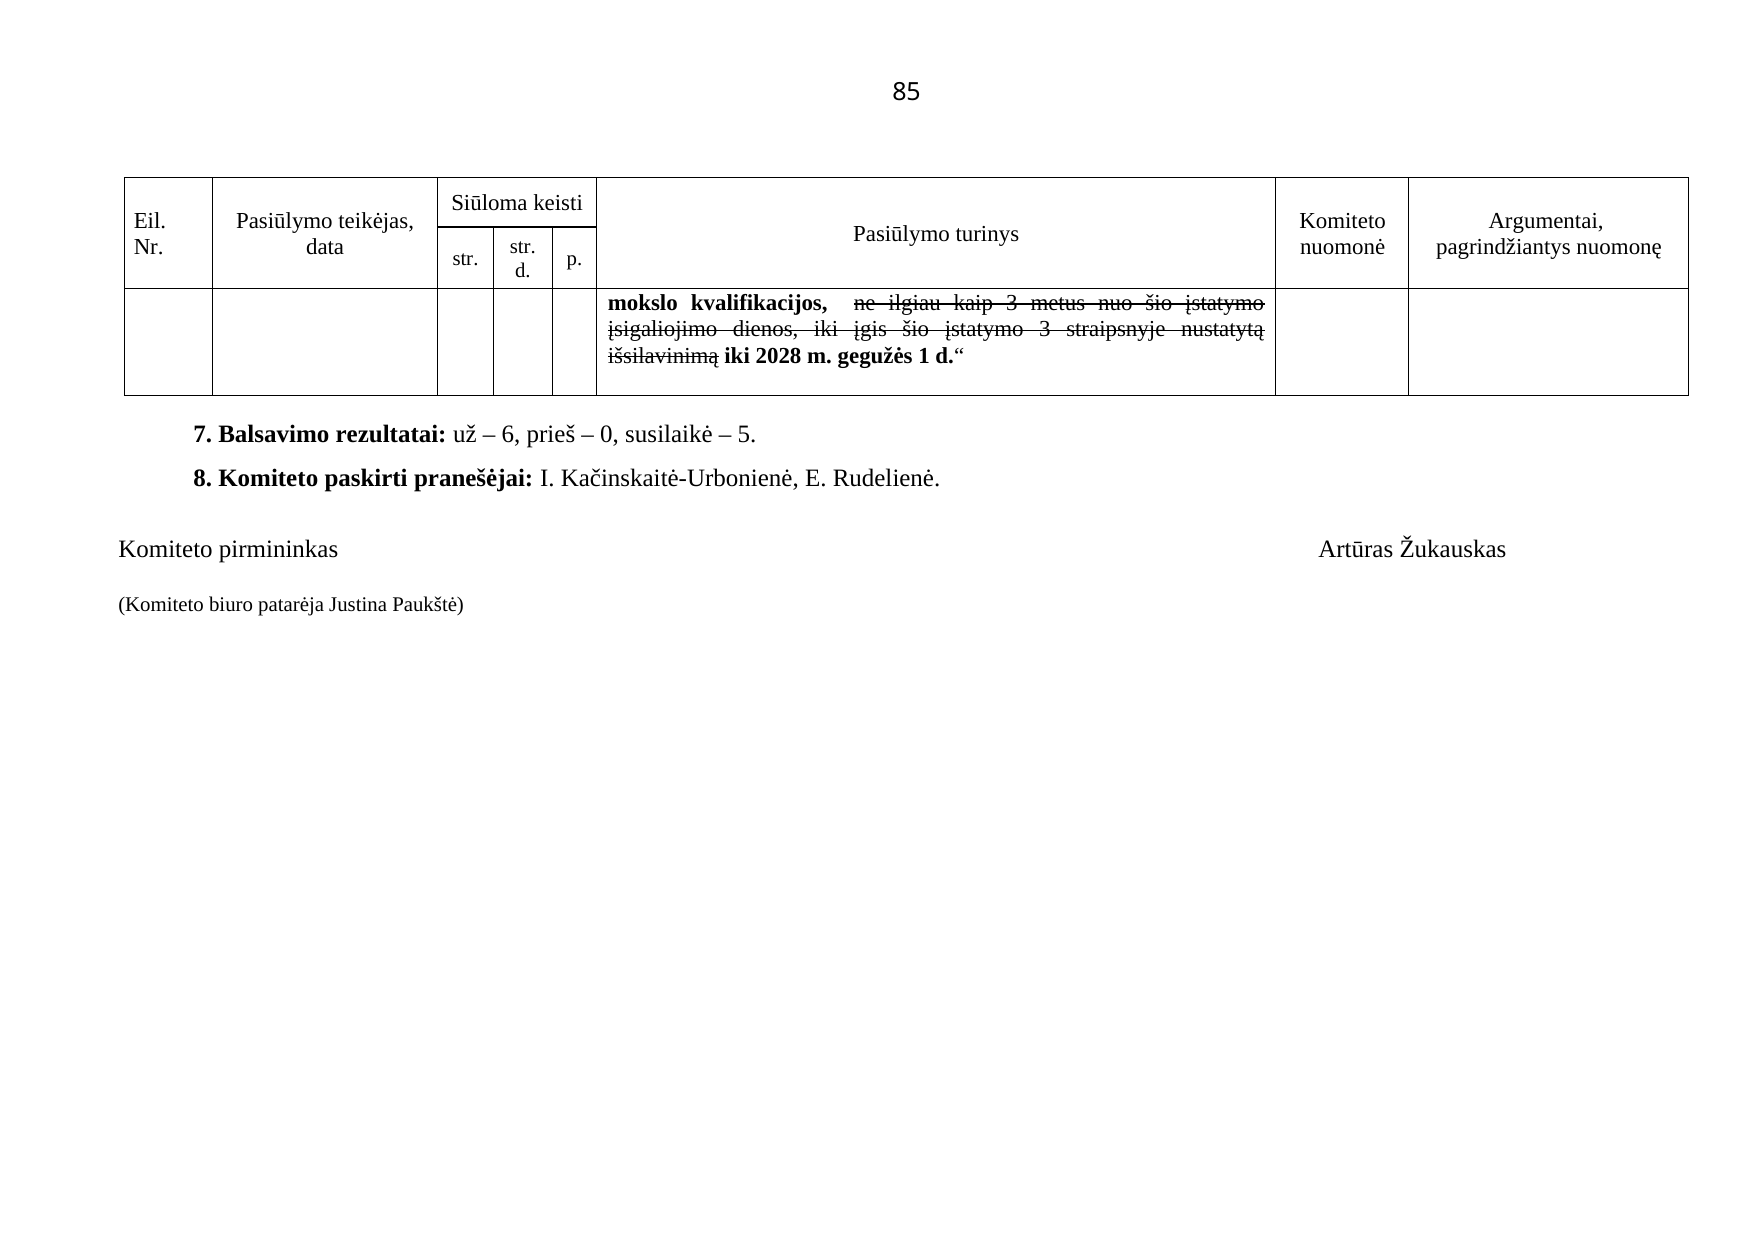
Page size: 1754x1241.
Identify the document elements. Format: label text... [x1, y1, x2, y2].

table_cell str. [438, 228, 493, 288]
table_header Pasiūlymo teikėjas, data [213, 178, 437, 288]
text Komiteto pirmininkas (Parašas) Artūras Žukauskas [118, 534, 1695, 563]
table_header Eil. Nr. [125, 178, 212, 288]
table_header Komiteto nuomonė [1276, 178, 1408, 288]
table_cell [213, 289, 437, 394]
table_cell [494, 289, 552, 394]
table_cell str. d. [494, 228, 552, 288]
table_header Argumentai, pagrindžiantys nuomonę [1409, 178, 1688, 288]
table_header Pasiūlymo turinys [597, 178, 1275, 288]
table_cell mokslo kvalifikacijos, ne ilgiau kaip 3 metus nuo šio įstatymo įsigaliojimo dienos, iki įgis šio įstatymo 3 straipsnyje nustatytą išsilavinimą iki 2028 m. gegužės 1 d.“ [597, 289, 1275, 394]
table_cell [438, 289, 493, 394]
text 8. Komiteto paskirti pranešėjai: I. Kačinskaitė-Urbonienė, E. Rudelienė. [118, 463, 1695, 491]
text 7. Balsavimo rezultatai: už – 6, prieš – 0, susilaikė – 5. [118, 419, 1695, 448]
table_cell [1409, 289, 1688, 394]
table_cell [553, 289, 596, 394]
table_header Siūloma keisti [438, 178, 596, 226]
table_cell [1276, 289, 1408, 394]
table_cell [125, 289, 212, 394]
table_cell p. [553, 228, 596, 288]
text (Komiteto biuro patarėja Justina Paukštė) [118, 592, 1695, 616]
